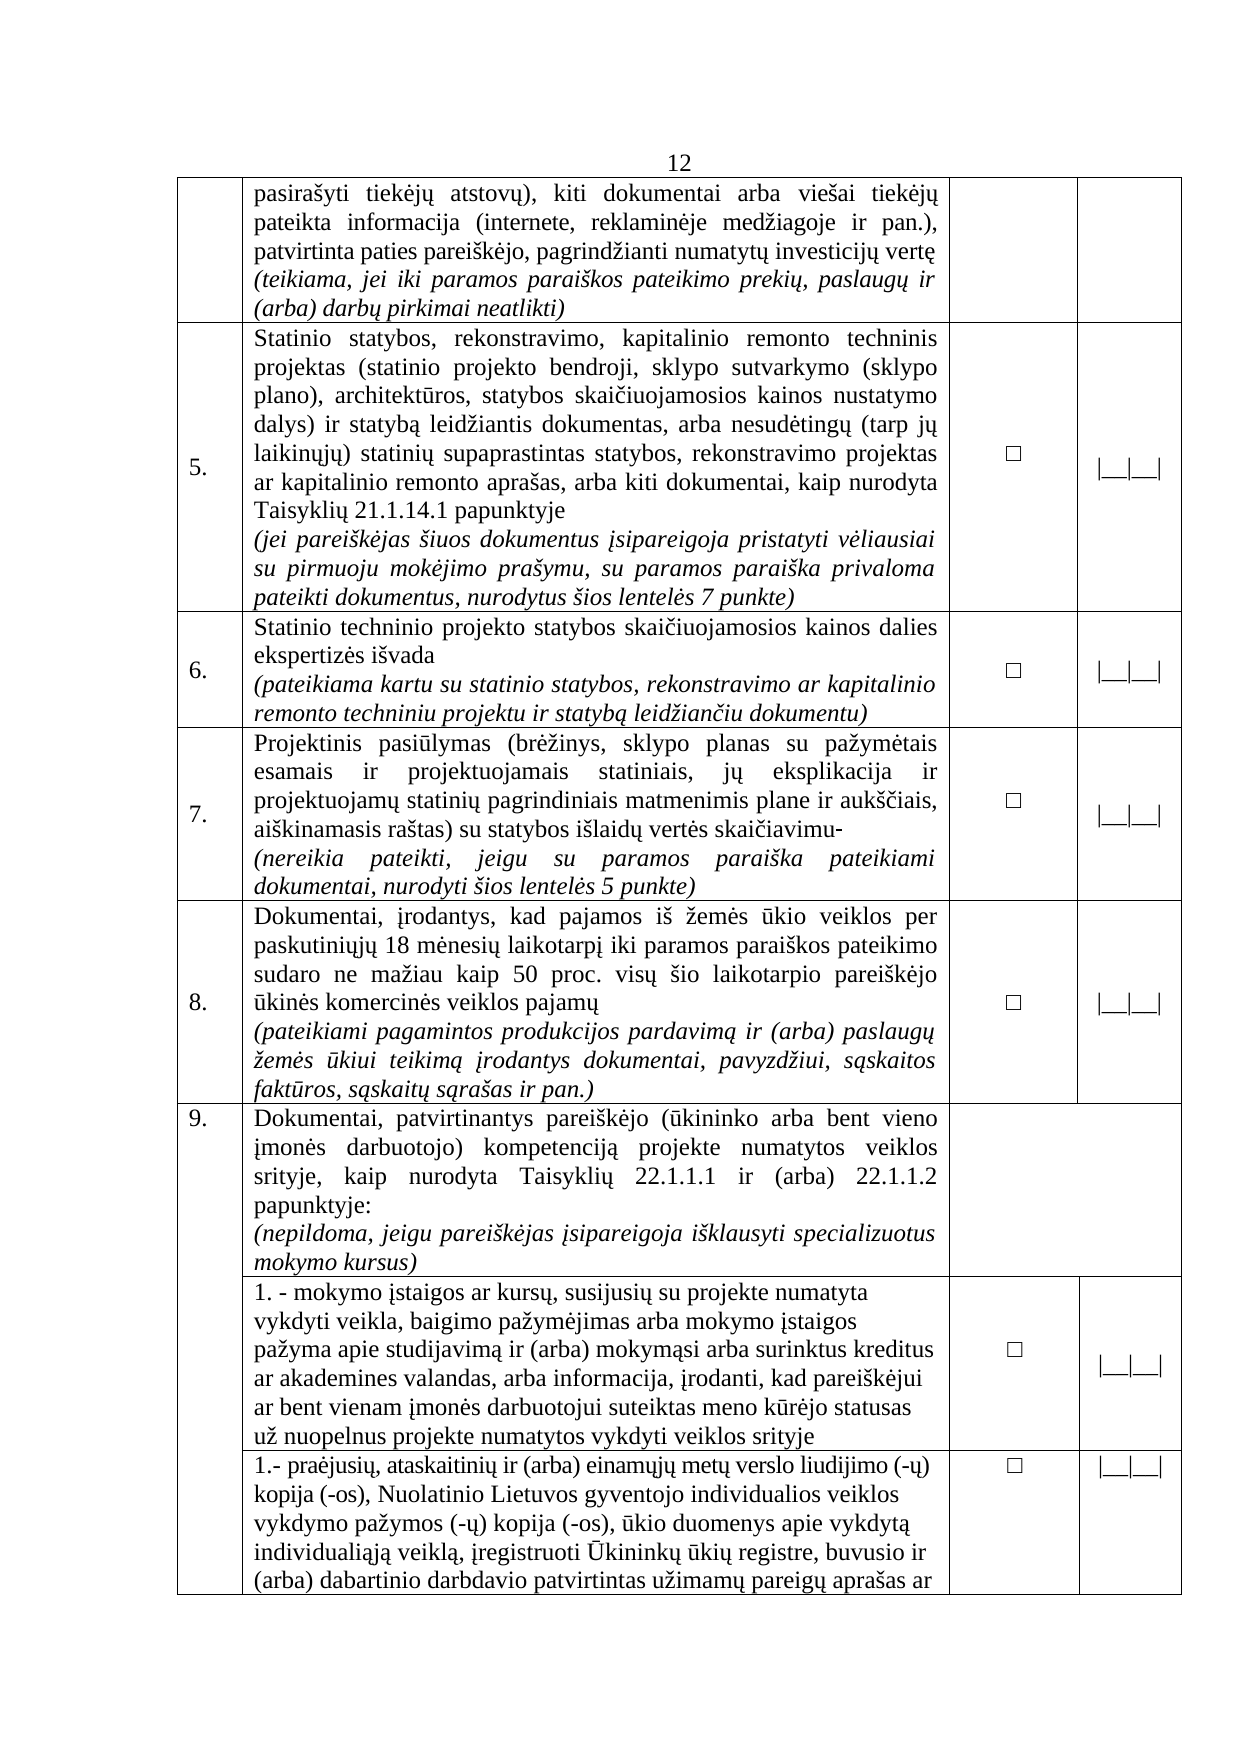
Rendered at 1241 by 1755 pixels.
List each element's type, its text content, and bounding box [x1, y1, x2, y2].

table_cell |__|__| [1078, 323, 1181, 611]
table_cell [950, 178, 1077, 322]
table_cell 6. [178, 612, 242, 727]
table_cell |__|__| [1080, 1277, 1181, 1449]
table_cell Projektinis pasiūlymas (brėžinys, sklypo planas su pažymėtais esamais ir projektuojamais statiniais, jų eksplikacija ir projektuojamų statinių pagrindiniais matmenimis plane ir aukščiais, aiškinamasis raštas) su statybos išlaidų vertės skaičiavimu (nereikia pateikti, jeigu su paramos paraiška pateikiami dokumentai, nurodyti šios lentelės 5 punkte) [243, 728, 949, 900]
table_cell 5. [178, 323, 242, 611]
table_cell [178, 178, 242, 322]
table_cell pasirašyti tiekėjų atstovų), kiti dokumentai arba viešai tiekėjų pateikta informacija (internete, reklaminėje medžiagoje ir pan.), patvirtinta paties pareiškėjo, pagrindžianti numatytų investicijų vertę (teikiama, jei iki paramos paraiškos pateikimo prekių, paslaugų ir (arba) darbų pirkimai neatlikti) [243, 178, 949, 322]
table_cell 1. - mokymo įstaigos ar kursų, susijusių su projekte numatyta vykdyti veikla, baigimo pažymėjimas arba mokymo įstaigos pažyma apie studijavimą ir (arba) mokymąsi arba surinktus kreditus ar akademines valandas, arba informacija, įrodanti, kad pareiškėjui ar bent vienam įmonės darbuotojui suteiktas meno kūrėjo statusas už nuopelnus projekte numatytos vykdyti veiklos srityje [243, 1277, 949, 1449]
table_cell |__|__| [1078, 612, 1181, 727]
table_cell Dokumentai, patvirtinantys pareiškėjo (ūkininko arba bent vieno įmonės darbuotojo) kompetenciją projekte numatytos veiklos srityje, kaip nurodyta Taisyklių 22.1.1.1 ir (arba) 22.1.1.2 papunktyje: (nepildoma, jeigu pareiškėjas įsipareigoja išklausyti specializuotus mokymo kursus) [243, 1104, 949, 1276]
table_cell 7. [178, 728, 242, 900]
table_cell □ [950, 612, 1077, 727]
table_cell □ [950, 323, 1077, 611]
table_cell Statinio statybos, rekonstravimo, kapitalinio remonto techninis projektas (statinio projekto bendroji, sklypo sutvarkymo (sklypo plano), architektūros, statybos skaičiuojamosios kainos nustatymo dalys) ir statybą leidžiantis dokumentas, arba nesudėtingų (tarp jų laikinųjų) statinių supaprastintas statybos, rekonstravimo projektas ar kapitalinio remonto aprašas, arba kiti dokumentai, kaip nurodyta Taisyklių 21.1.14.1 papunktyje (jei pareiškėjas šiuos dokumentus įsipareigoja pristatyti vėliausiai su pirmuoju mokėjimo prašymu, su paramos paraiška privaloma pateikti dokumentus, nurodytus šios lentelės 7 punkte) [243, 323, 949, 611]
table_cell 1.- praėjusių, ataskaitinių ir (arba) einamųjų metų verslo liudijimo (-ų) kopija (-os), Nuolatinio Lietuvos gyventojo individualios veiklos vykdymo pažymos (-ų) kopija (-os), ūkio duomenys apie vykdytą individualiąją veiklą, įregistruoti Ūkininkų ūkių registre, buvusio ir (arba) dabartinio darbdavio patvirtintas užimamų pareigų aprašas ar [243, 1451, 949, 1594]
table_cell |__|__| [1078, 728, 1181, 900]
table_cell |__|__| [1078, 901, 1181, 1102]
table_cell □ [950, 728, 1077, 900]
table_cell [950, 1104, 1181, 1276]
table_cell □ [950, 1277, 1079, 1449]
table_cell [1078, 178, 1181, 322]
table_cell Statinio techninio projekto statybos skaičiuojamosios kainos dalies ekspertizės išvada (pateikiama kartu su statinio statybos, rekonstravimo ar kapitalinio remonto techniniu projektu ir statybą leidžiančiu dokumentu) [243, 612, 949, 727]
table_cell 8. [178, 901, 242, 1102]
table_cell □ [950, 901, 1077, 1102]
table_cell 9. [178, 1104, 242, 1594]
table_cell Dokumentai, įrodantys, kad pajamos iš žemės ūkio veiklos per paskutiniųjų 18 mėnesių laikotarpį iki paramos paraiškos pateikimo sudaro ne mažiau kaip 50 proc. visų šio laikotarpio pareiškėjo ūkinės komercinės veiklos pajamų (pateikiami pagamintos produkcijos pardavimą ir (arba) paslaugų žemės ūkiui teikimą įrodantys dokumentai, pavyzdžiui, sąskaitos faktūros, sąskaitų sąrašas ir pan.) [243, 901, 949, 1102]
table_cell |__|__| [1080, 1451, 1181, 1594]
table_cell □ [950, 1451, 1079, 1594]
